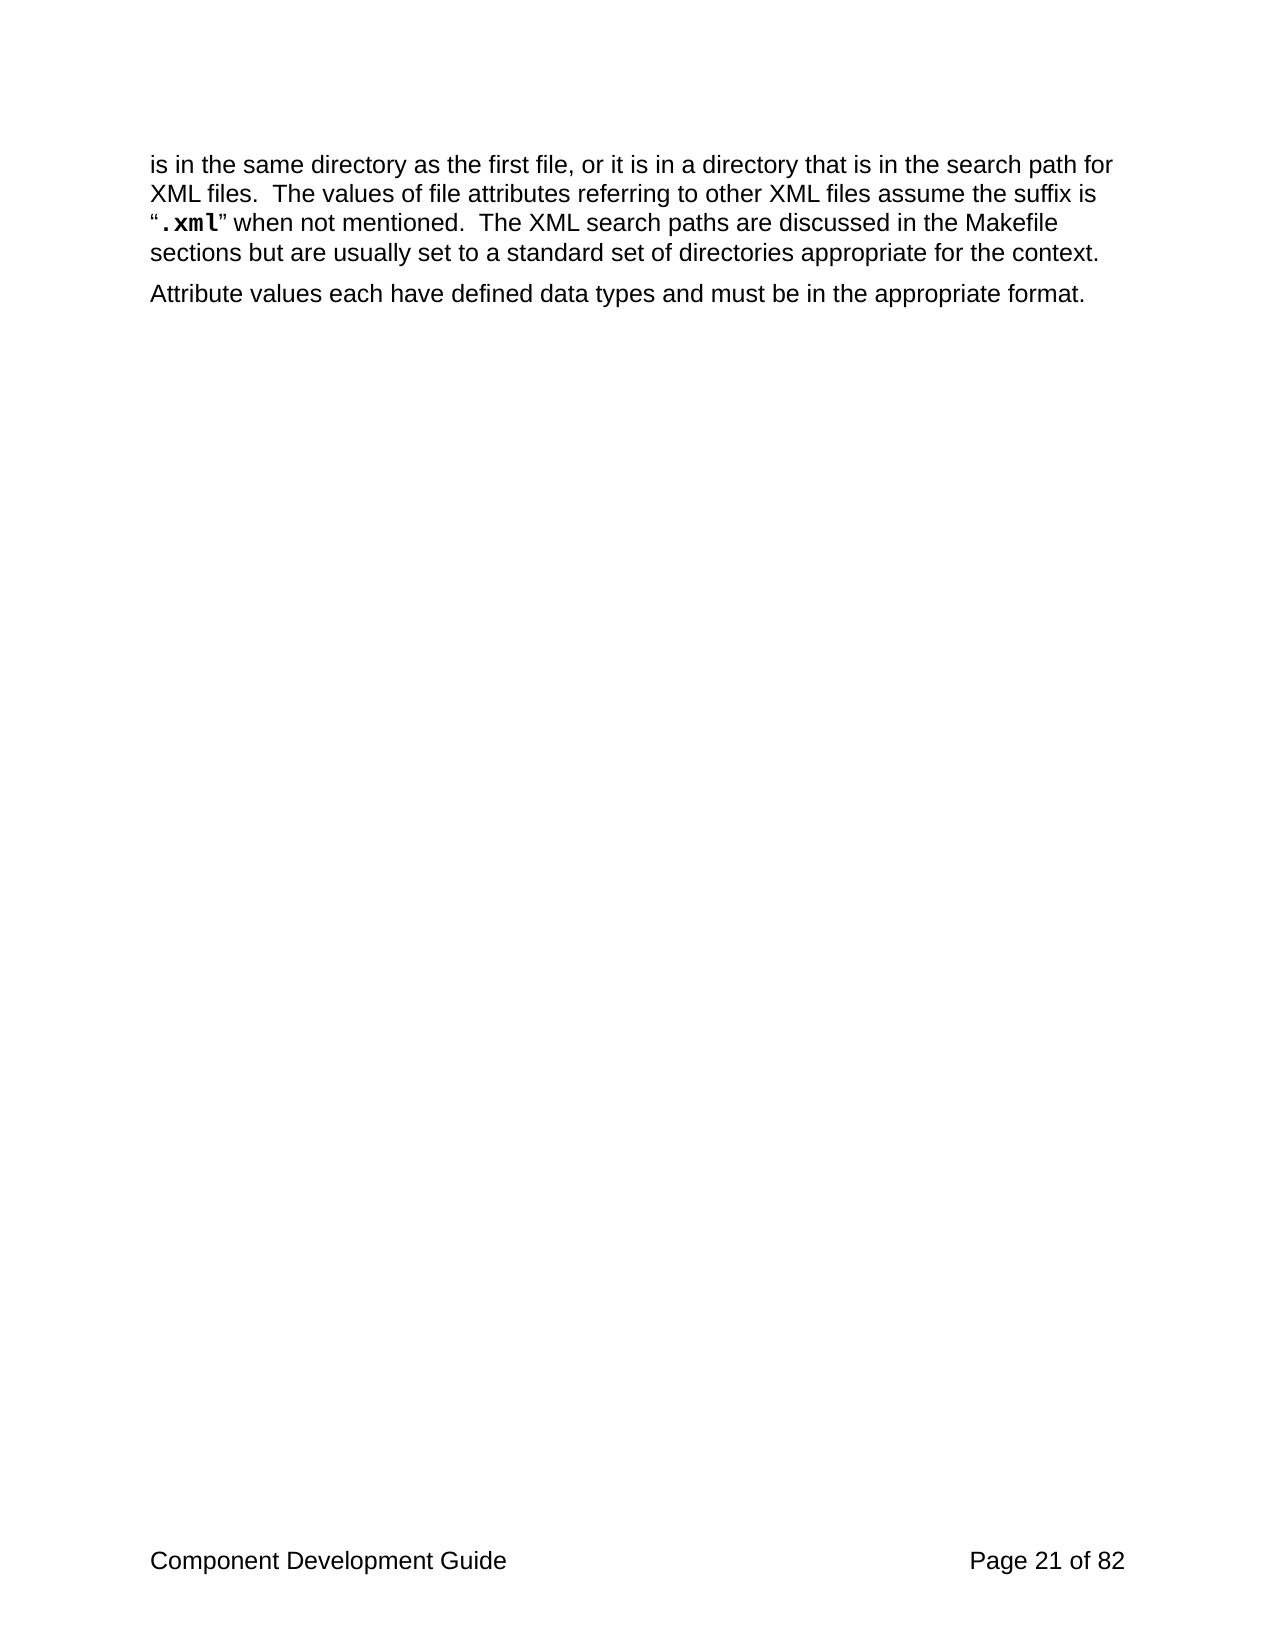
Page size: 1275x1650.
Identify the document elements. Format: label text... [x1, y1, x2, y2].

text Attribute values each have defined data types and must be in the appropriate format. [150, 279, 1125, 308]
text is in the same directory as the first file, or it is in a directory that is in the search path for XML files. The values of file attributes referring to other XML files assume the suffix is “.xml” when not mentioned. The XML search paths are discussed in the Makefile sections but are usually set to a standard set of directories appropriate for the context. [150, 150, 1125, 267]
